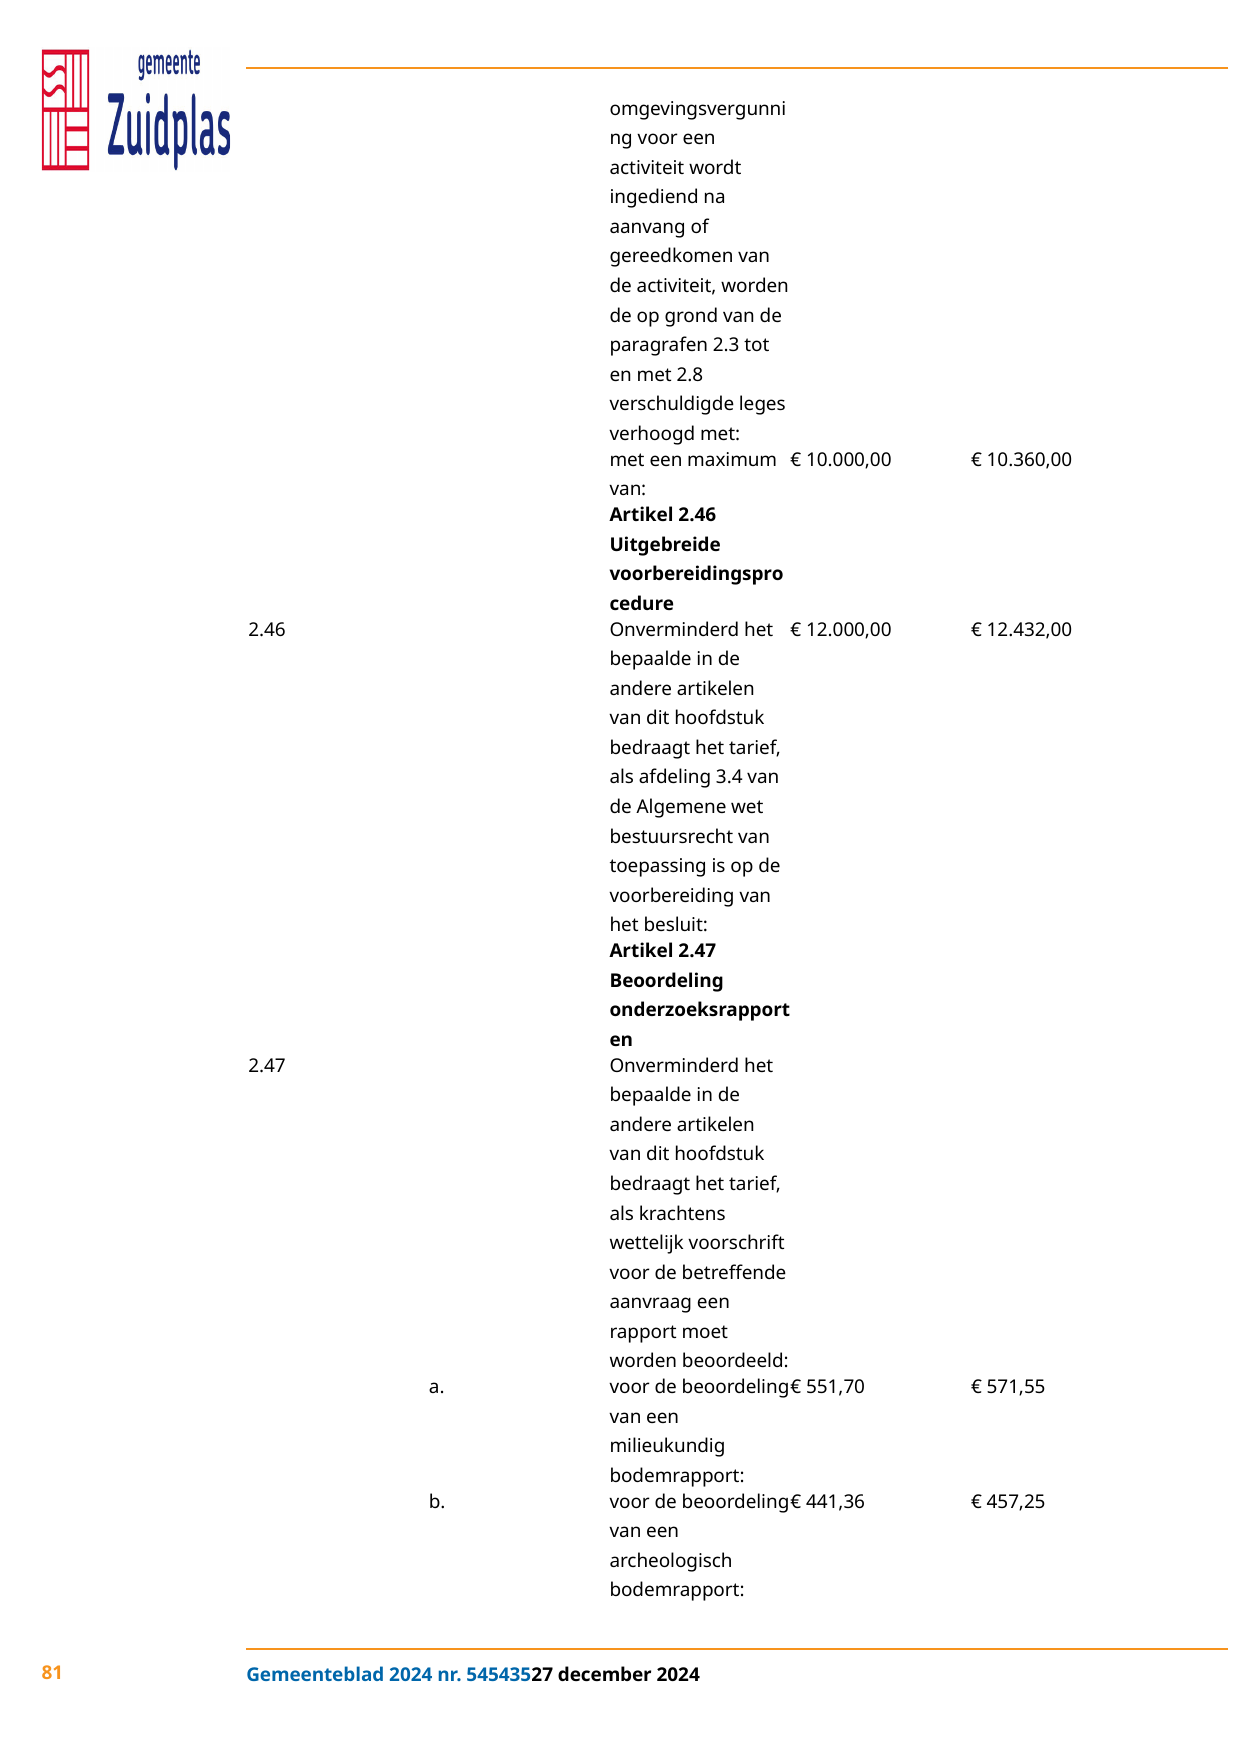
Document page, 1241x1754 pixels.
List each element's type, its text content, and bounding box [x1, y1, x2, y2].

table_cell Onverminderd het bepaalde in de andere artikelen van dit hoofdstuk bedraagt het tarief, als afdeling 3.4 van de Algemene wet bestuursrecht van toepassing is op de voorbereiding van het besluit: [609, 616, 790, 937]
table_cell 2.47 [248, 1052, 429, 1373]
table_cell [790, 501, 971, 616]
table_cell [429, 937, 609, 1052]
table_cell € 457,25 [971, 1488, 1152, 1602]
table_cell € 12.000,00 [790, 616, 971, 937]
table_cell 2.46 [248, 616, 429, 937]
table_cell met een maximum van: [609, 446, 790, 501]
table_cell € 10.360,00 [971, 446, 1152, 501]
table_cell a. [429, 1373, 609, 1488]
table_cell voor de beoordeling van een archeologisch bodemrapport: [609, 1488, 790, 1602]
table_cell b. [429, 1488, 609, 1602]
table_cell [971, 501, 1152, 616]
table_cell [971, 1052, 1152, 1373]
table_cell Artikel 2.46 Uitgebreide voorbereidingsprocedure [609, 501, 790, 616]
table_cell € 571,55 [971, 1373, 1152, 1488]
table_cell [248, 95, 429, 446]
table_cell € 12.432,00 [971, 616, 1152, 937]
table_cell [248, 1373, 429, 1488]
table_cell [429, 95, 609, 446]
table_cell € 441,36 [790, 1488, 971, 1602]
table_cell [248, 501, 429, 616]
table_cell [429, 446, 609, 501]
table_cell omgevingsvergunning voor een activiteit wordt ingediend na aanvang of gereedkomen van de activiteit, worden de op grond van de paragrafen 2.3 tot en met 2.8 verschuldigde leges verhoogd met: [609, 95, 790, 446]
picture [41, 47, 231, 172]
table_cell [790, 95, 971, 446]
table_cell € 10.000,00 [790, 446, 971, 501]
table_cell Onverminderd het bepaalde in de andere artikelen van dit hoofdstuk bedraagt het tarief, als krachtens wettelijk voorschrift voor de betreffende aanvraag een rapport moet worden beoordeeld: [609, 1052, 790, 1373]
table_cell [248, 1488, 429, 1602]
table_cell [429, 1052, 609, 1373]
table_cell [790, 1052, 971, 1373]
table_cell € 551,70 [790, 1373, 971, 1488]
table_cell [790, 937, 971, 1052]
table_cell [248, 446, 429, 501]
table_cell [429, 501, 609, 616]
table_cell [429, 616, 609, 937]
table_cell Artikel 2.47 Beoordeling onderzoeksrapporten [609, 937, 790, 1052]
table_cell [971, 95, 1152, 446]
table_cell voor de beoordeling van een milieukundig bodemrapport: [609, 1373, 790, 1488]
table_cell [971, 937, 1152, 1052]
table_cell [248, 937, 429, 1052]
